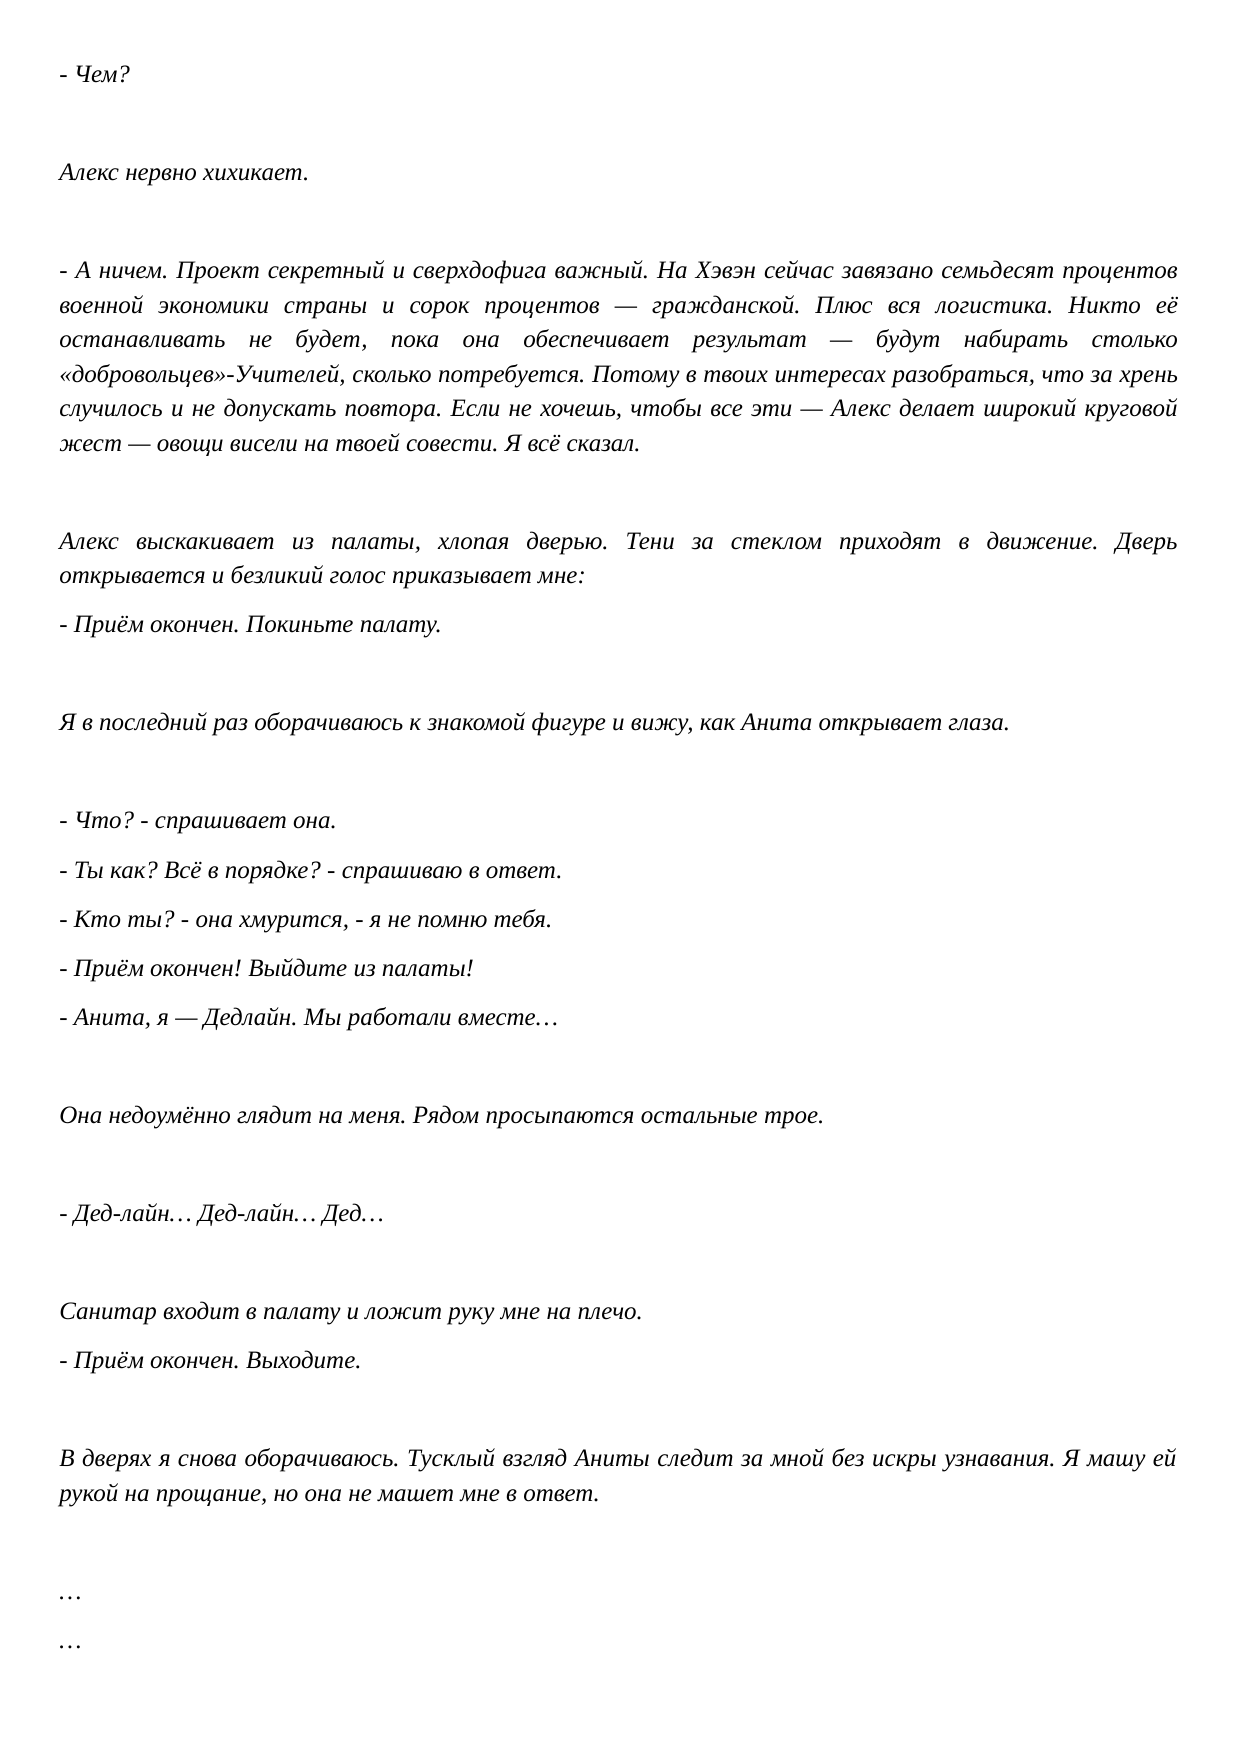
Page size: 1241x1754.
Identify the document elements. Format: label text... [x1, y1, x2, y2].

text - Чем? [59, 59, 1181, 88]
text Алекс нервно хихикает. [59, 157, 1181, 186]
text … [59, 1625, 1181, 1654]
text - Приём окончен! Выйдите из палаты! [59, 953, 1181, 982]
text - Что? - спрашивает она. [59, 806, 1181, 834]
text … [59, 1576, 1181, 1605]
text Я в последний раз оборачиваюсь к знакомой фигуре и вижу, как Анита открывает глаза. [59, 707, 1181, 736]
text - Ты как? Всё в порядке? - спрашиваю в ответ. [59, 855, 1181, 883]
text - Приём окончен. Покиньте палату. [59, 609, 1181, 638]
text Она недоумённо глядит на меня. Рядом просыпаются остальные трое. [59, 1100, 1181, 1129]
text В дверях я снова оборачиваюсь. Тусклый взгляд Аниты следит за мной без искры узнавания. Я машу ей рукой на прощание, но она не машет мне в ответ. [59, 1443, 1181, 1507]
text - Дед-лайн… Дед-лайн… Дед… [59, 1198, 1181, 1227]
text Санитар входит в палату и ложит руку мне на плечо. [59, 1296, 1181, 1325]
text - Анита, я — Дедлайн. Мы работали вместе… [59, 1002, 1181, 1031]
text - А ничем. Проект секретный и сверхдофига важный. На Хэвэн сейчас завязано семьдесят процентов военной экономики страны и сорок процентов — гражданской. Плюс вся логистика. Никто её останавливать не будет, пока она обеспечивает результат — будут набирать столько «добровольцев»-Учителей, сколько потребуется. Потому в твоих интересах разобраться, что за хрень случилось и не допускать повтора. Если не хочешь, чтобы все эти — Алекс делает широкий круговой жест — овощи висели на твоей совести. Я всё сказал. [59, 255, 1181, 456]
text - Приём окончен. Выходите. [59, 1345, 1181, 1374]
text Алекс выскакивает из палаты, хлопая дверью. Тени за стеклом приходят в движение. Дверь открывается и безликий голос приказывает мне: [59, 526, 1181, 589]
text - Кто ты? - она хмурится, - я не помню тебя. [59, 904, 1181, 932]
